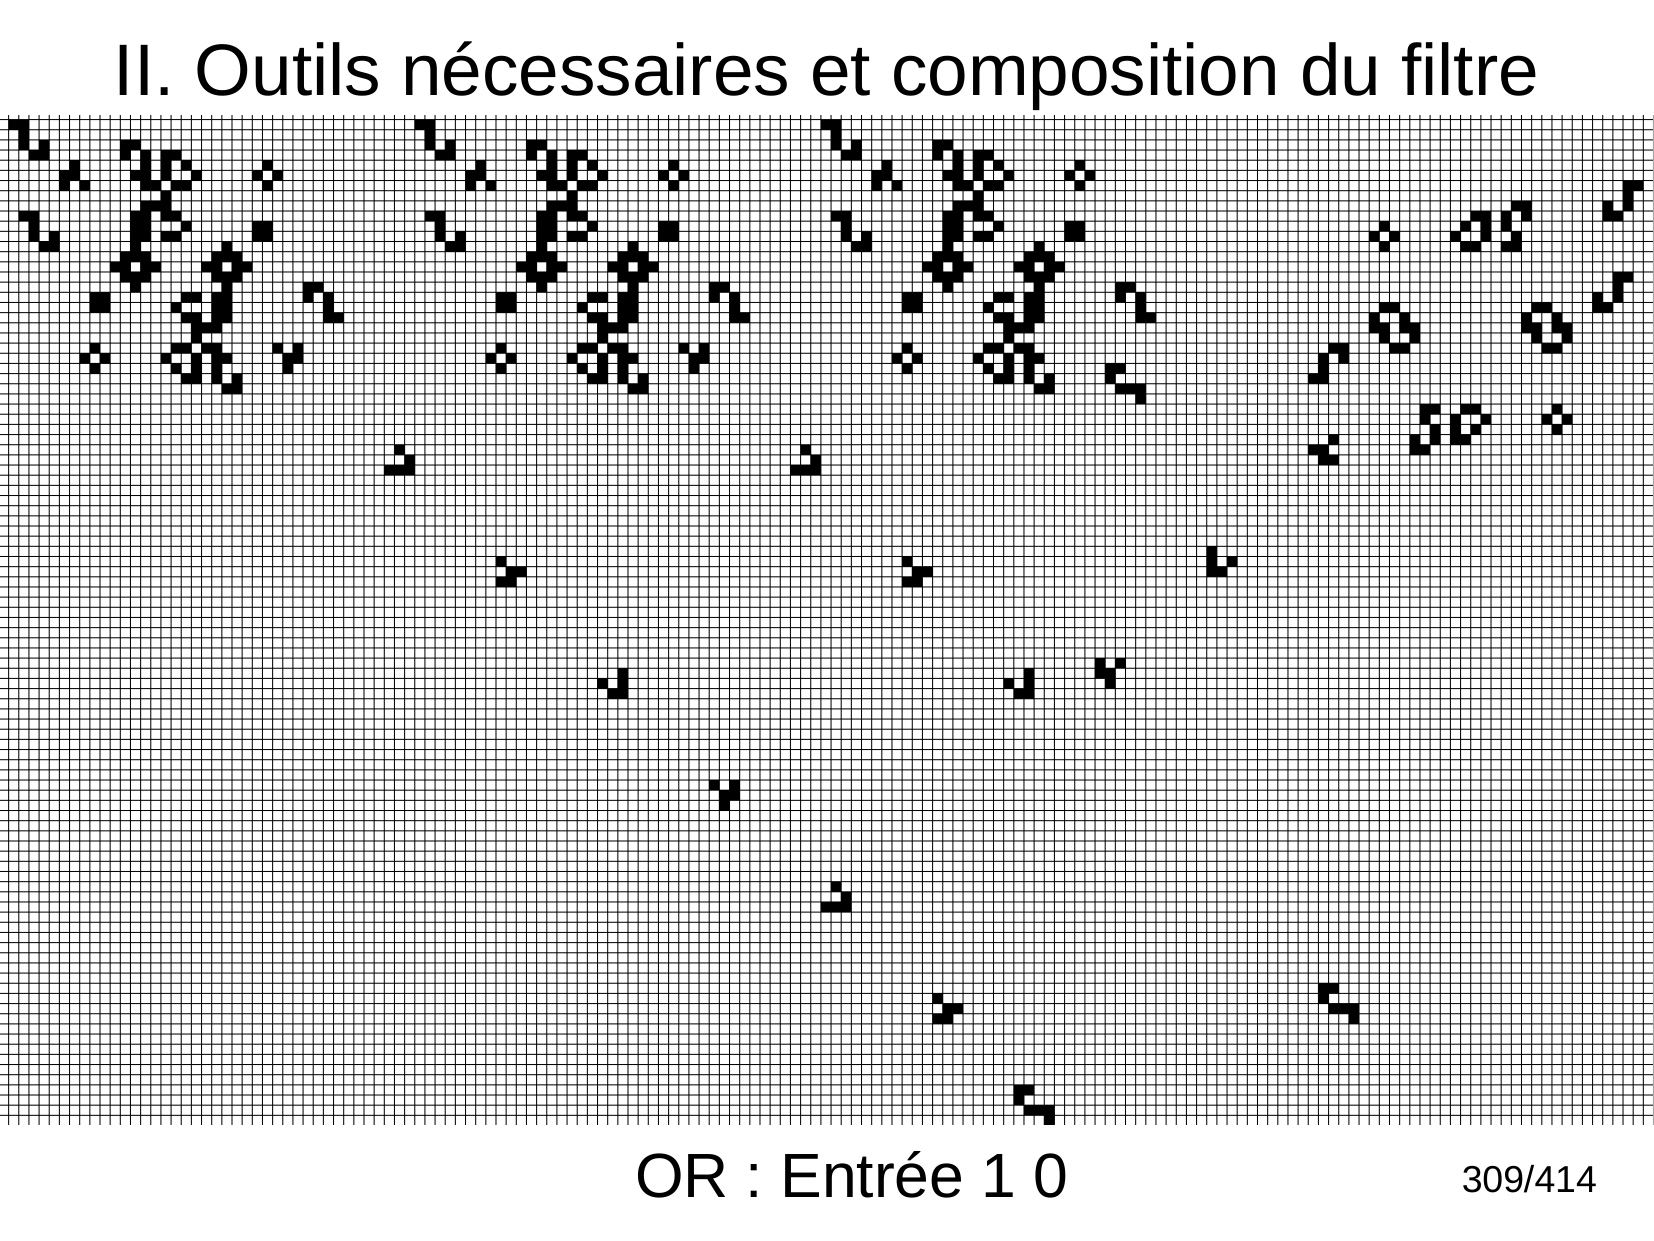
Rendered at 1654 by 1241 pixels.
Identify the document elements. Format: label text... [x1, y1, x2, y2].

picture [0, 115, 1654, 1125]
text_box OR : Entrée 1 0 [620, 1133, 1084, 1219]
text_box <number>/414 [1447, 1151, 1654, 1209]
title II. Outils nécessaires et composition du filtre [82, 0, 1572, 174]
